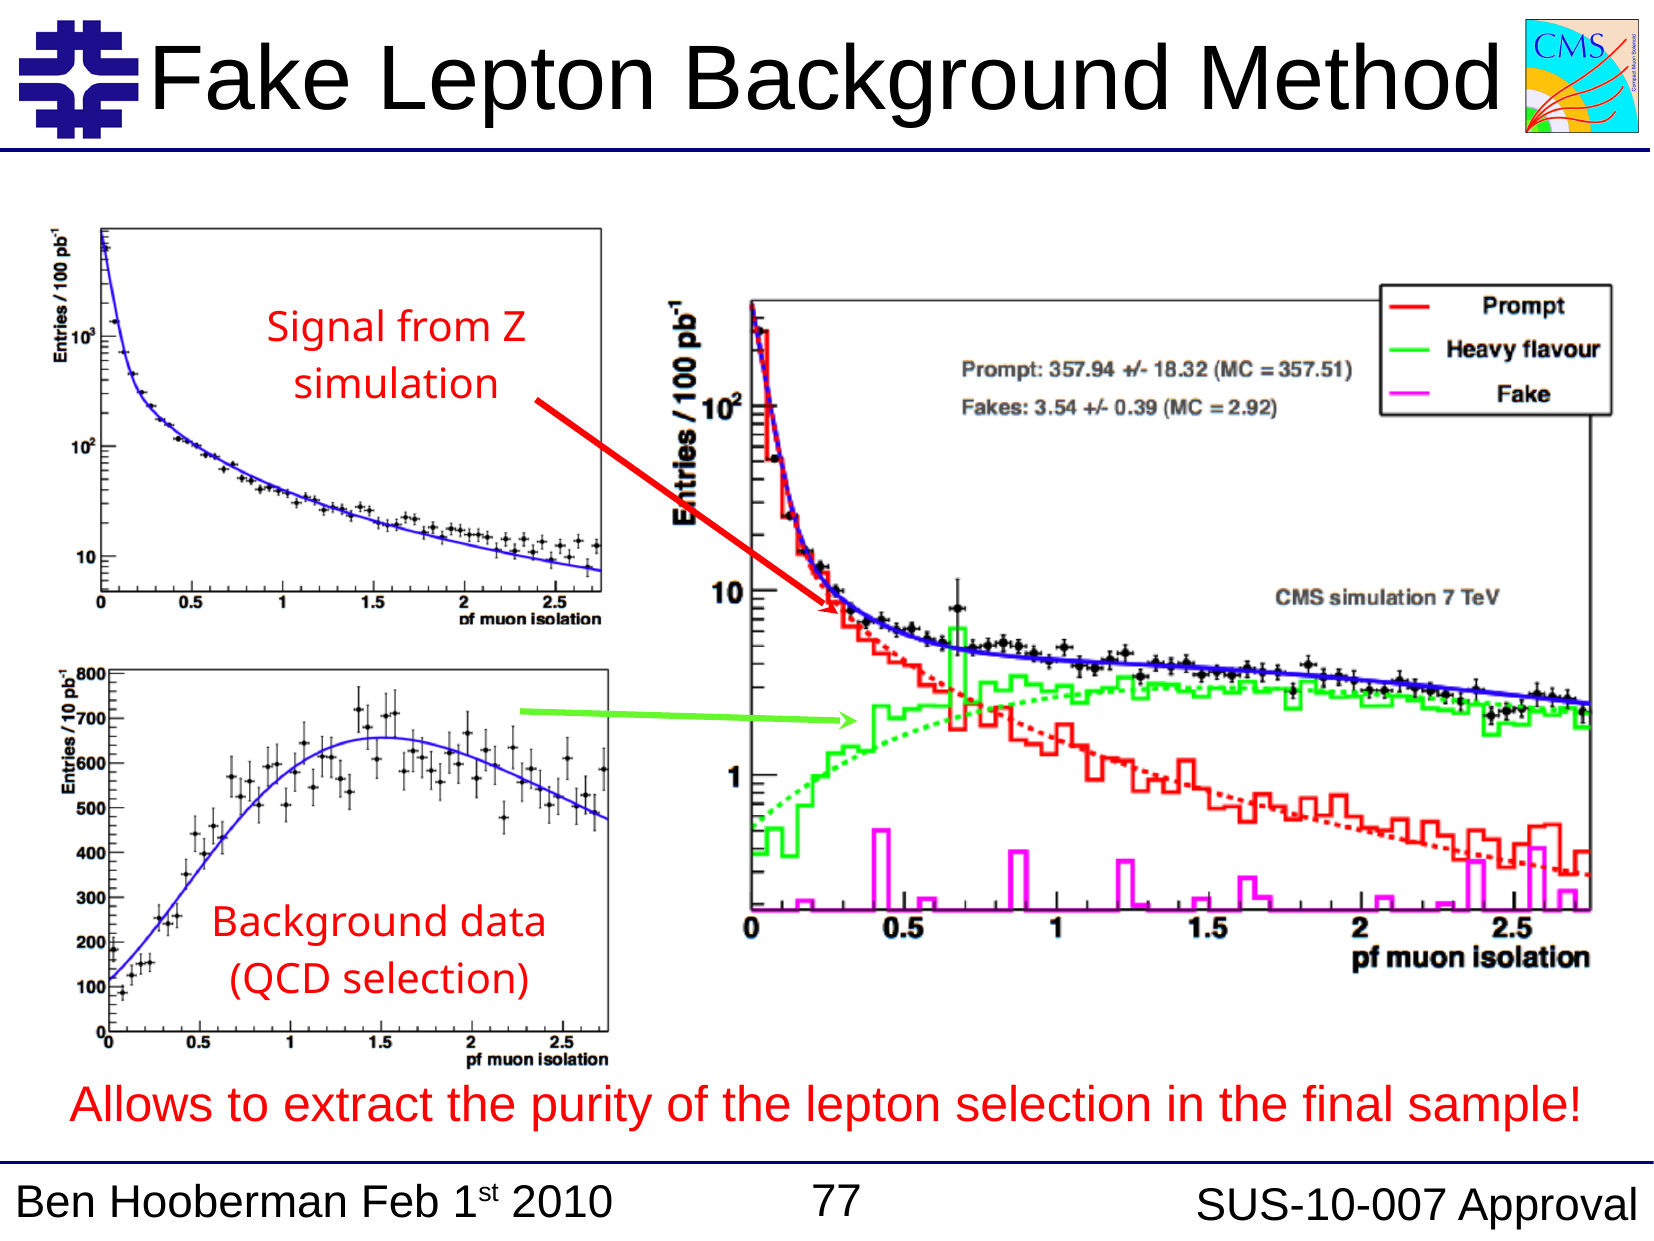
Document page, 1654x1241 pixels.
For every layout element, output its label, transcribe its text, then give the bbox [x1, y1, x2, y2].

title Fake Lepton Background Method [0, 0, 1654, 156]
picture [38, 183, 1654, 1076]
text_box Background data (QCD selection) [211, 891, 548, 1006]
text_box Signal from Z simulation [266, 296, 527, 412]
text_box Allows to extract the purity of the lepton selection in the final sample! [0, 1066, 1654, 1142]
